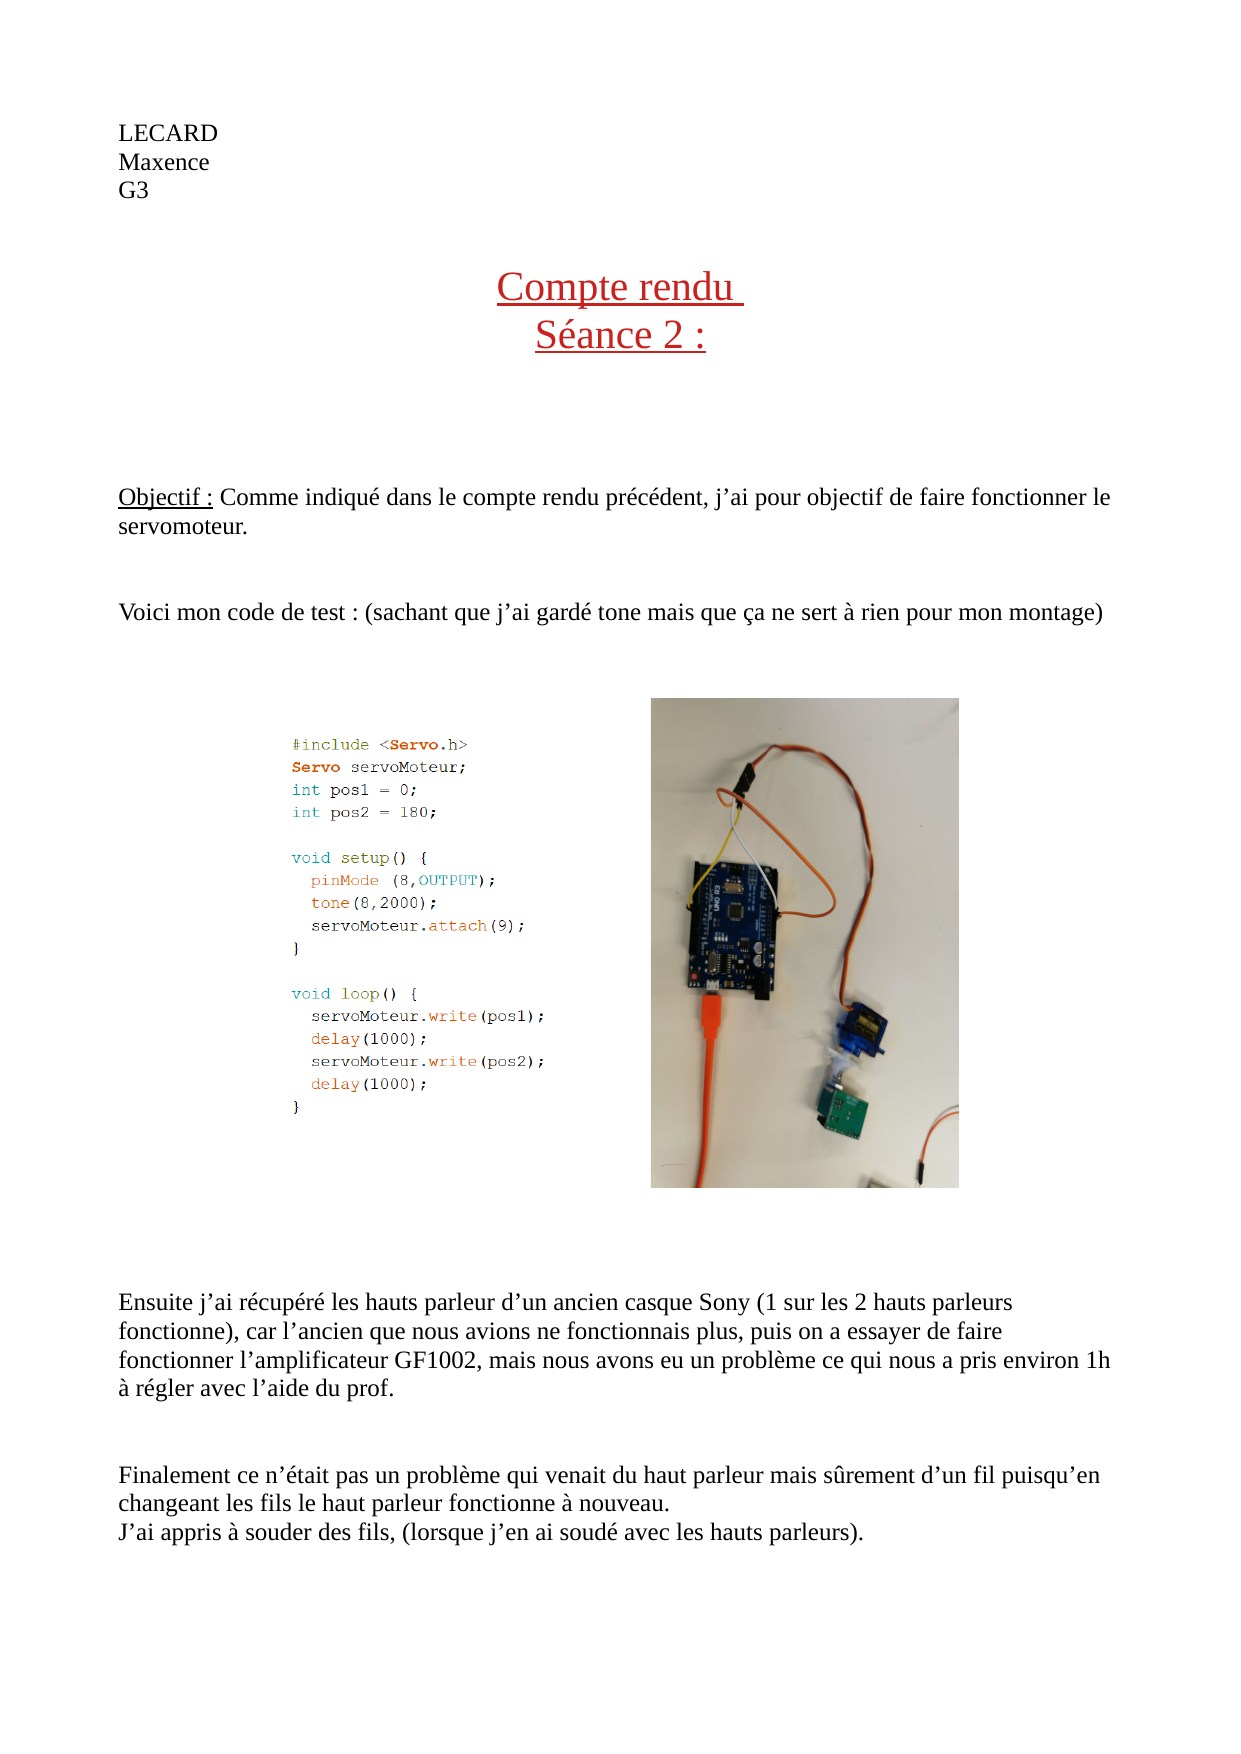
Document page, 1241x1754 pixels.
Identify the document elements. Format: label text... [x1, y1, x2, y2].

text Voici mon code de test : (sachant que j’ai gardé tone mais que ça ne sert à rien pour mon montage) [118, 597, 1122, 626]
text Compte rendu [118, 262, 1122, 310]
text servomoteur. [118, 511, 1122, 540]
text J’ai appris à souder des fils, (lorsque j’en ai soudé avec les hauts parleurs). [118, 1517, 1122, 1546]
text Finalement ce n’était pas un problème qui venait du haut parleur mais sûrement d’un fil puisqu’en changeant les fils le haut parleur fonctionne à nouveau. [118, 1460, 1122, 1517]
text Séance 2 : [118, 310, 1122, 358]
text Objectif : Comme indiqué dans le compte rendu précédent, j’ai pour objectif de faire fonctionner le [118, 482, 1122, 511]
text LECARD [118, 118, 1122, 147]
text Ensuite j’ai récupéré les hauts parleur d’un ancien casque Sony (1 sur les 2 hauts parleurs fonctionne), car l’ancien que nous avions ne fonctionnais plus, puis on a essayer de faire fonctionner l’amplificateur GF1002, mais nous avons eu un problème ce qui nous a pris environ 1h à régler avec l’aide du prof. [118, 1287, 1122, 1402]
picture [650, 698, 959, 1188]
picture [285, 734, 553, 1114]
text G3 [118, 176, 1122, 204]
text Maxence [118, 147, 1122, 176]
